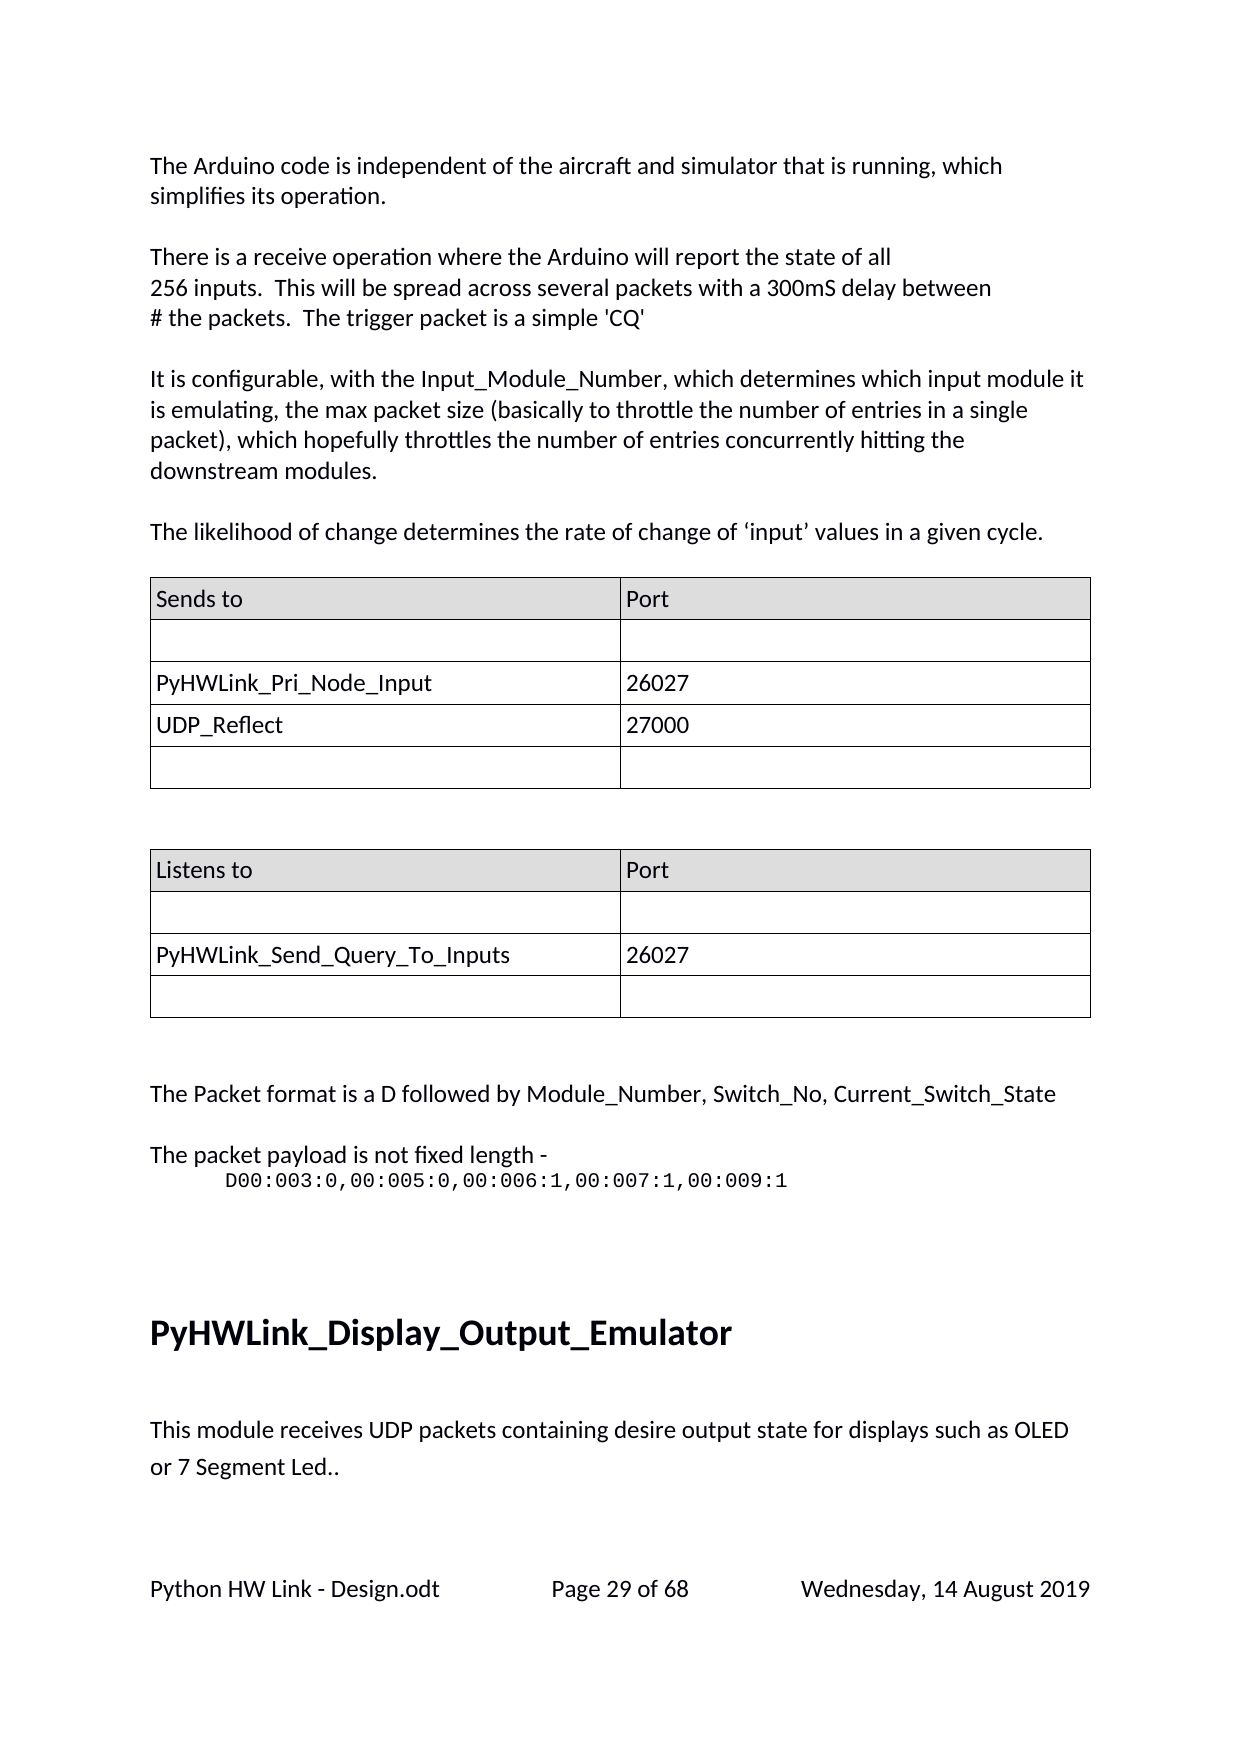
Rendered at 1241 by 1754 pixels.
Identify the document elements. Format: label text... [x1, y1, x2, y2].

table_header Port [621, 850, 1090, 891]
table_cell [151, 976, 620, 1017]
table_cell [621, 892, 1090, 933]
table_cell [151, 892, 620, 933]
subtitle PyHWLink_Display_Output_Emulator [150, 1309, 1090, 1355]
table_header Port [621, 578, 1090, 619]
text There is a receive operation where the Arduino will report the state of all [150, 242, 1090, 272]
table_cell PyHWLink_Send_Query_To_Inputs [151, 934, 620, 975]
text The Packet format is a D followed by Module_Number, Switch_No, Current_Switch_State [150, 1078, 1090, 1109]
table_cell [151, 747, 620, 788]
table_header Sends to [151, 578, 620, 619]
table_cell [151, 620, 620, 661]
table_header Listens to [151, 850, 620, 891]
text It is configurable, with the Input_Module_Number, which determines which input module it is emulating, the max packet size (basically to throttle the number of entries in a single packet), which hopefully throttles the number of entries concurrently hitting the downstream modules. [150, 364, 1090, 486]
table_cell 26027 [621, 662, 1090, 703]
table_cell [621, 747, 1090, 788]
text 256 inputs. This will be spread across several packets with a 300mS delay between [150, 272, 1090, 303]
table_cell 27000 [621, 705, 1090, 746]
table_cell 26027 [621, 934, 1090, 975]
text This module receives UDP packets containing desire output state for displays such as OLED or 7 Segment Led.. [150, 1414, 1090, 1481]
text The packet payload is not fixed length - [150, 1139, 1090, 1170]
text The likelihood of change determines the rate of change of ‘input’ values in a given cycle. [150, 516, 1090, 547]
text The Arduino code is independent of the aircraft and simulator that is running, which simplifies its operation. [150, 150, 1090, 211]
text D00:003:0,00:005:0,00:006:1,00:007:1,00:009:1 [150, 1170, 1090, 1193]
table_cell PyHWLink_Pri_Node_Input [151, 662, 620, 703]
table_cell [621, 976, 1090, 1017]
text # the packets. The trigger packet is a simple 'CQ' [150, 303, 1090, 333]
table_cell UDP_Reflect [151, 705, 620, 746]
table_cell [621, 620, 1090, 661]
